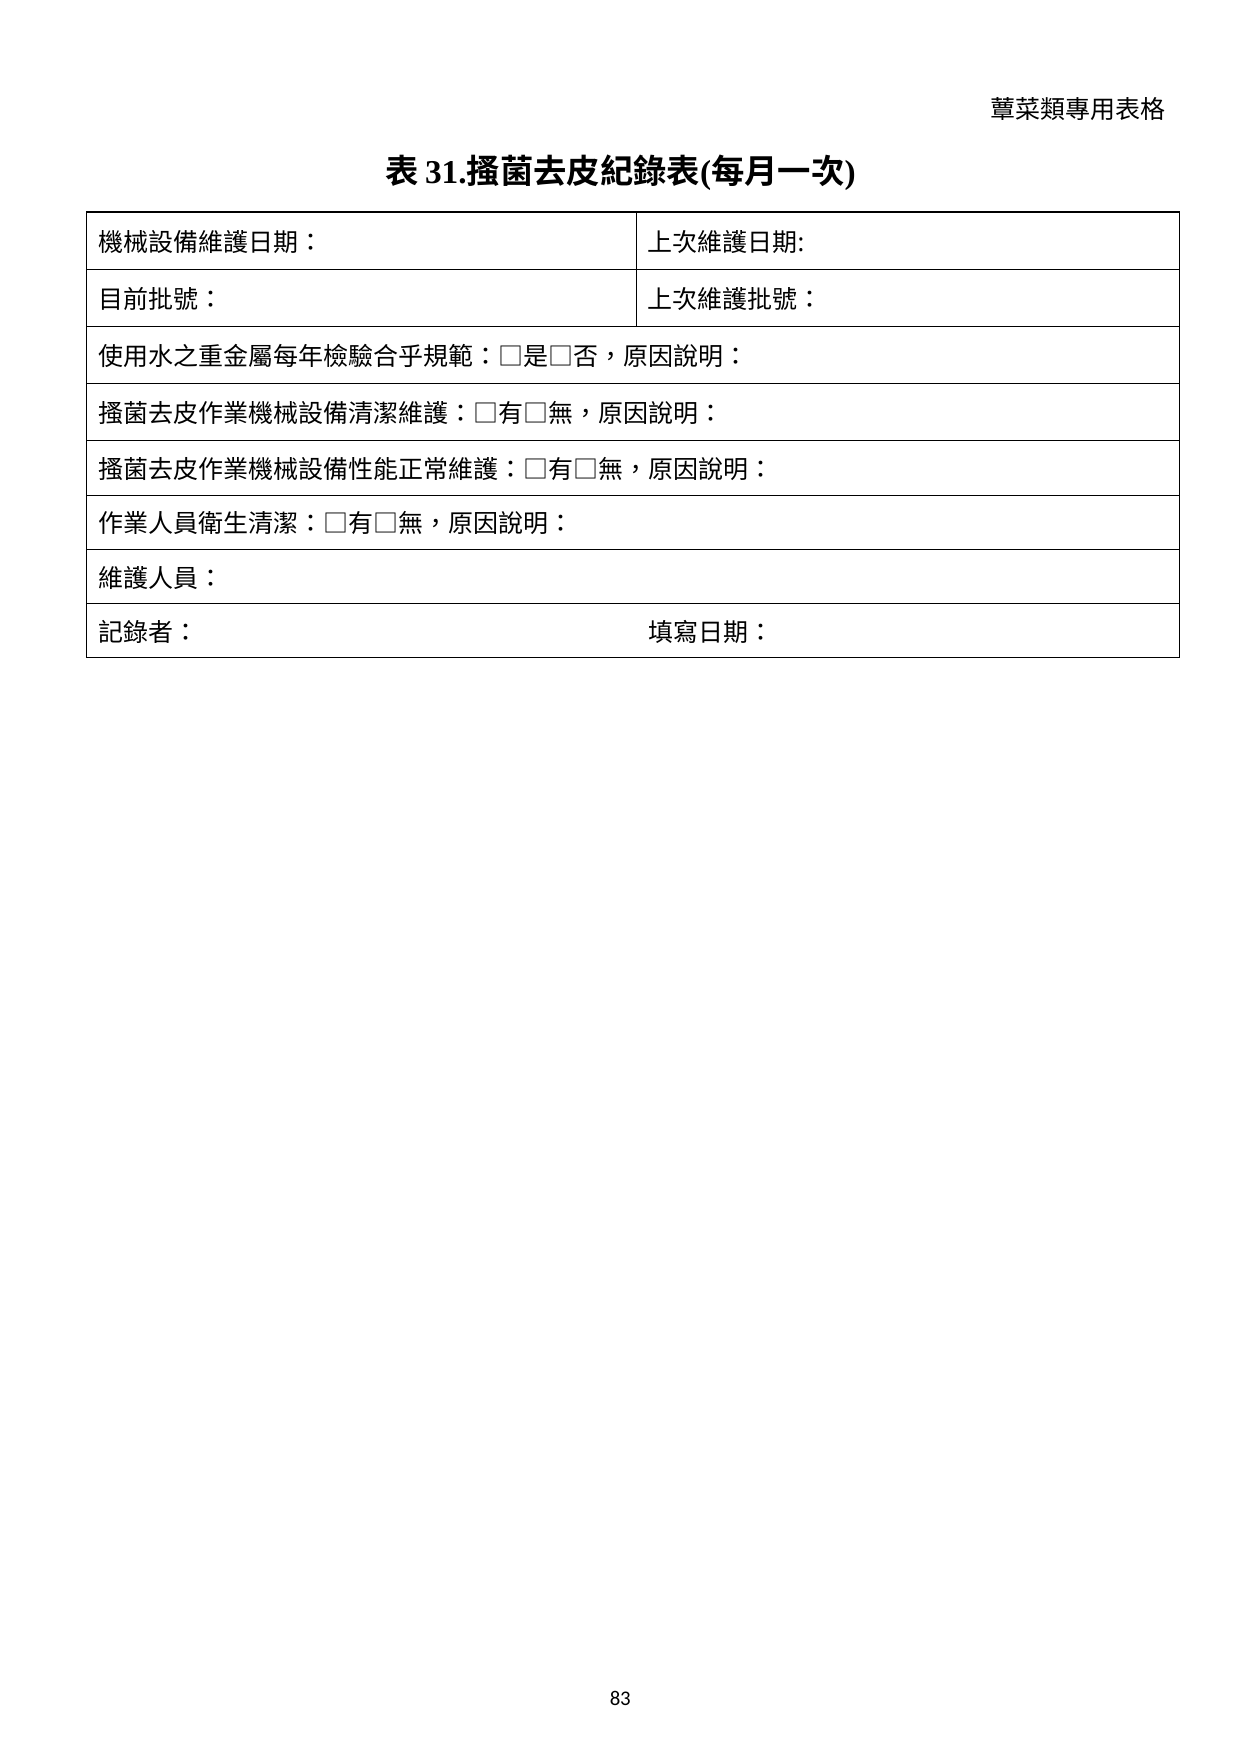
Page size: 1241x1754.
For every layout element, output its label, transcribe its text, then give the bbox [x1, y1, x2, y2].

table_cell 記錄者： 填寫日期： [87, 604, 1179, 657]
table_cell 搔菌去皮作業機械設備性能正常維護：□有□無，原因說明： [87, 441, 1179, 494]
table_cell 維護人員： [87, 550, 1179, 603]
subtitle 表31.搔菌去皮紀錄表(每月一次) [75, 144, 1165, 193]
table_header 機械設備維護日期： [87, 213, 636, 269]
table_cell 目前批號： [87, 270, 636, 326]
table_cell 上次維護批號： [637, 270, 1179, 326]
table_cell 作業人員衛生清潔：□有□無，原因說明： [87, 496, 1179, 549]
text 蕈菜類專用表格 [75, 89, 1165, 126]
table_cell 搔菌去皮作業機械設備清潔維護：□有□無，原因說明： [87, 384, 1179, 440]
table_header 上次維護日期: [637, 213, 1179, 269]
table_cell 使用水之重金屬每年檢驗合乎規範：□是□否，原因說明： [87, 327, 1179, 383]
